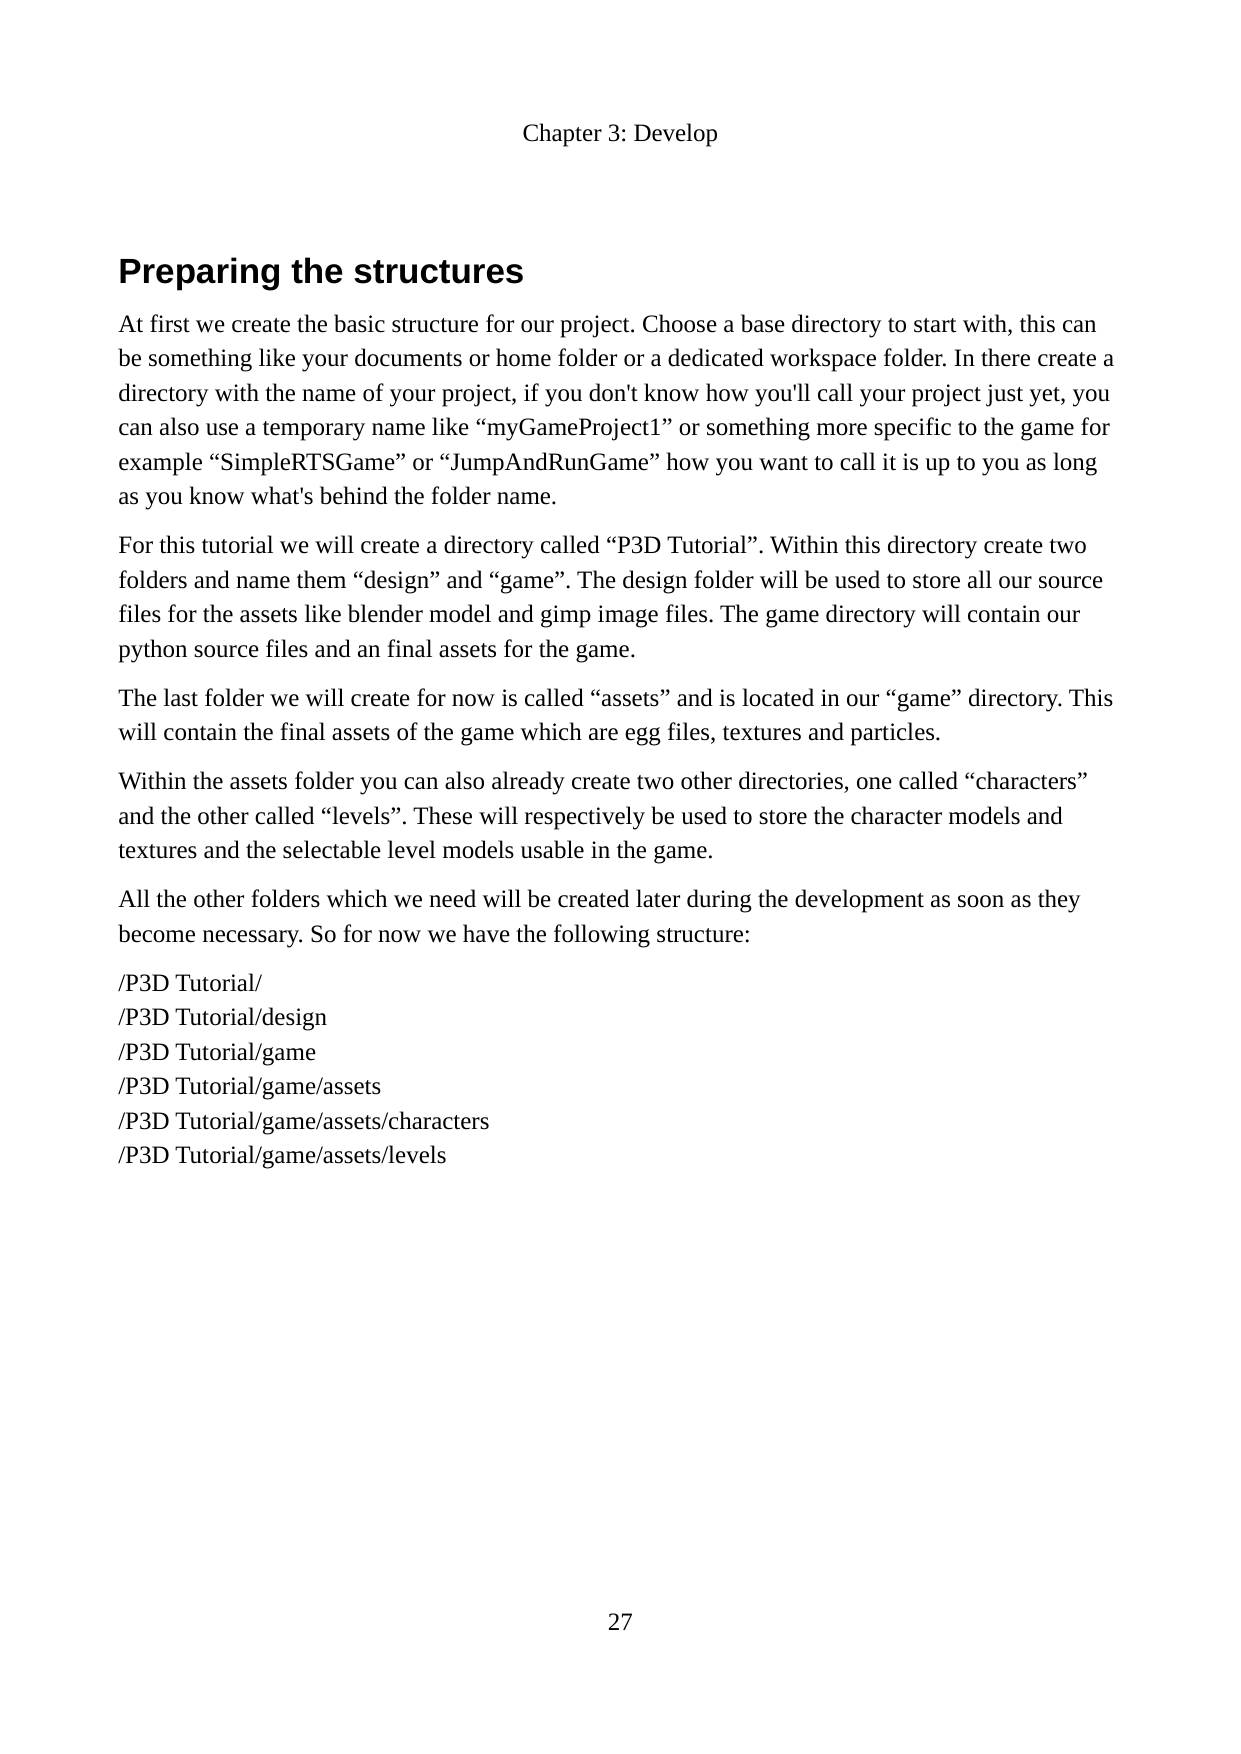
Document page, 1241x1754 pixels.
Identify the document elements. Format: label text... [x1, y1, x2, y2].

text /P3D Tutorial/ /P3D Tutorial/design /P3D Tutorial/game /P3D Tutorial/game/assets /P3D Tutorial/game/assets/characters /P3D Tutorial/game/assets/levels [118, 968, 1122, 1169]
text Within the assets folder you can also already create two other directories, one called “characters” and the other called “levels”. These will respectively be used to store the character models and textures and the selectable level models usable in the game. [118, 766, 1122, 864]
text The last folder we will create for now is called “assets” and is located in our “game” directory. This will contain the final assets of the game which are egg files, textures and particles. [118, 683, 1122, 746]
subtitle Preparing the structures [118, 250, 1122, 290]
text For this tutorial we will create a directory called “P3D Tutorial”. Within this directory create two folders and name them “design” and “game”. The design folder will be used to store all our source files for the assets like blender model and gimp image files. The game directory will contain our python source files and an final assets for the game. [118, 530, 1122, 662]
text All the other folders which we need will be created later during the development as soon as they become necessary. So for now we have the following structure: [118, 884, 1122, 947]
text At first we create the basic structure for our project. Choose a base directory to start with, this can be something like your documents or home folder or a dedicated workspace folder. In there create a directory with the name of your project, if you don't know how you'll call your project just yet, you can also use a temporary name like “myGameProject1” or something more specific to the game for example “SimpleRTSGame” or “JumpAndRunGame” how you want to call it is up to you as long as you know what's behind the folder name. [118, 309, 1122, 510]
